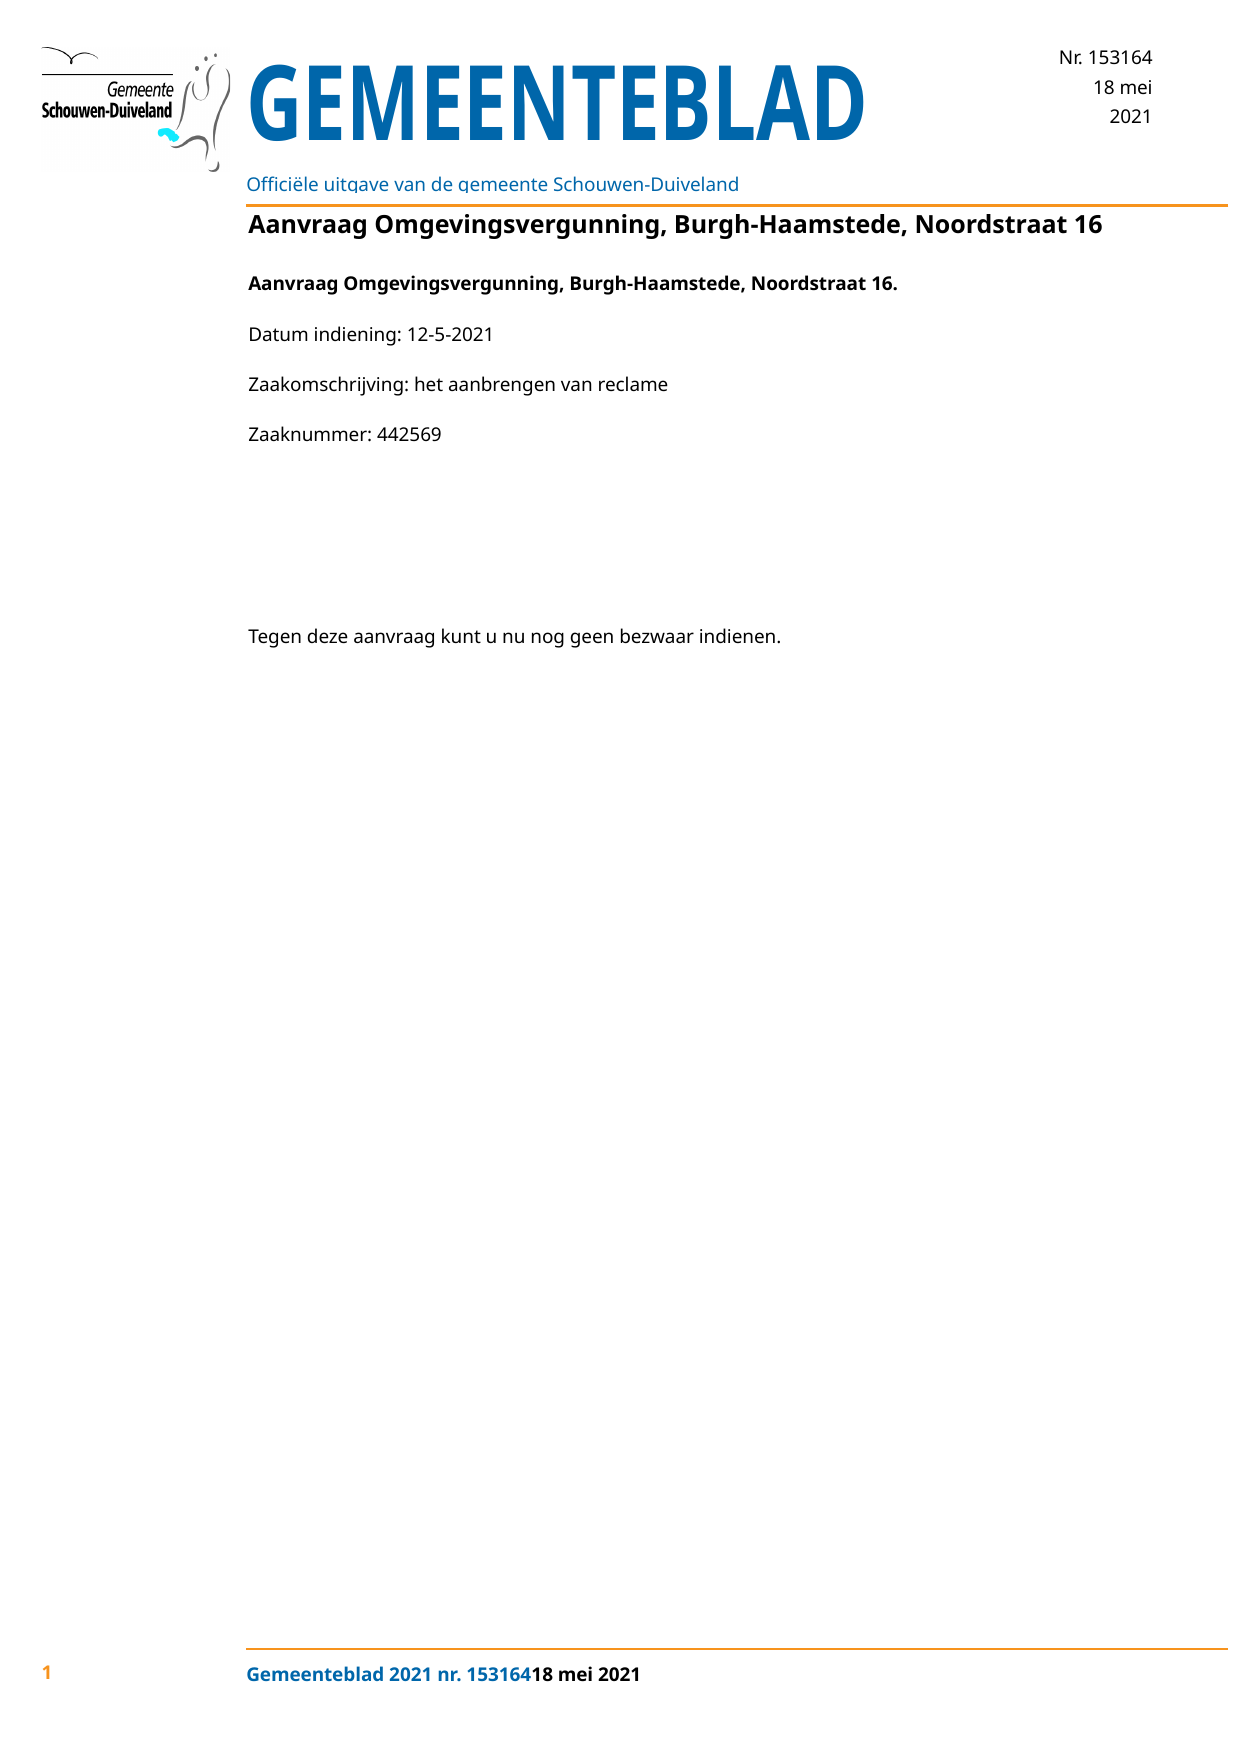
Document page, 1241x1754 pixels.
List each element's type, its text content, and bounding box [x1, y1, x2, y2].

text Zaaknummer: 442569 [248, 422, 1152, 447]
text Datum indiening: 12-5-2021 [248, 321, 1152, 346]
text Tegen deze aanvraag kunt u nu nog geen bezwaar indienen. [248, 623, 1152, 649]
text Aanvraag Omgevingsvergunning, Burgh-Haamstede, Noordstraat 16. [248, 270, 1152, 296]
text Zaakomschrijving: het aanbrengen van reclame [248, 371, 1152, 397]
picture [41, 47, 231, 172]
text Aanvraag Omgevingsvergunning, Burgh-Haamstede, Noordstraat 16 [248, 207, 1152, 241]
